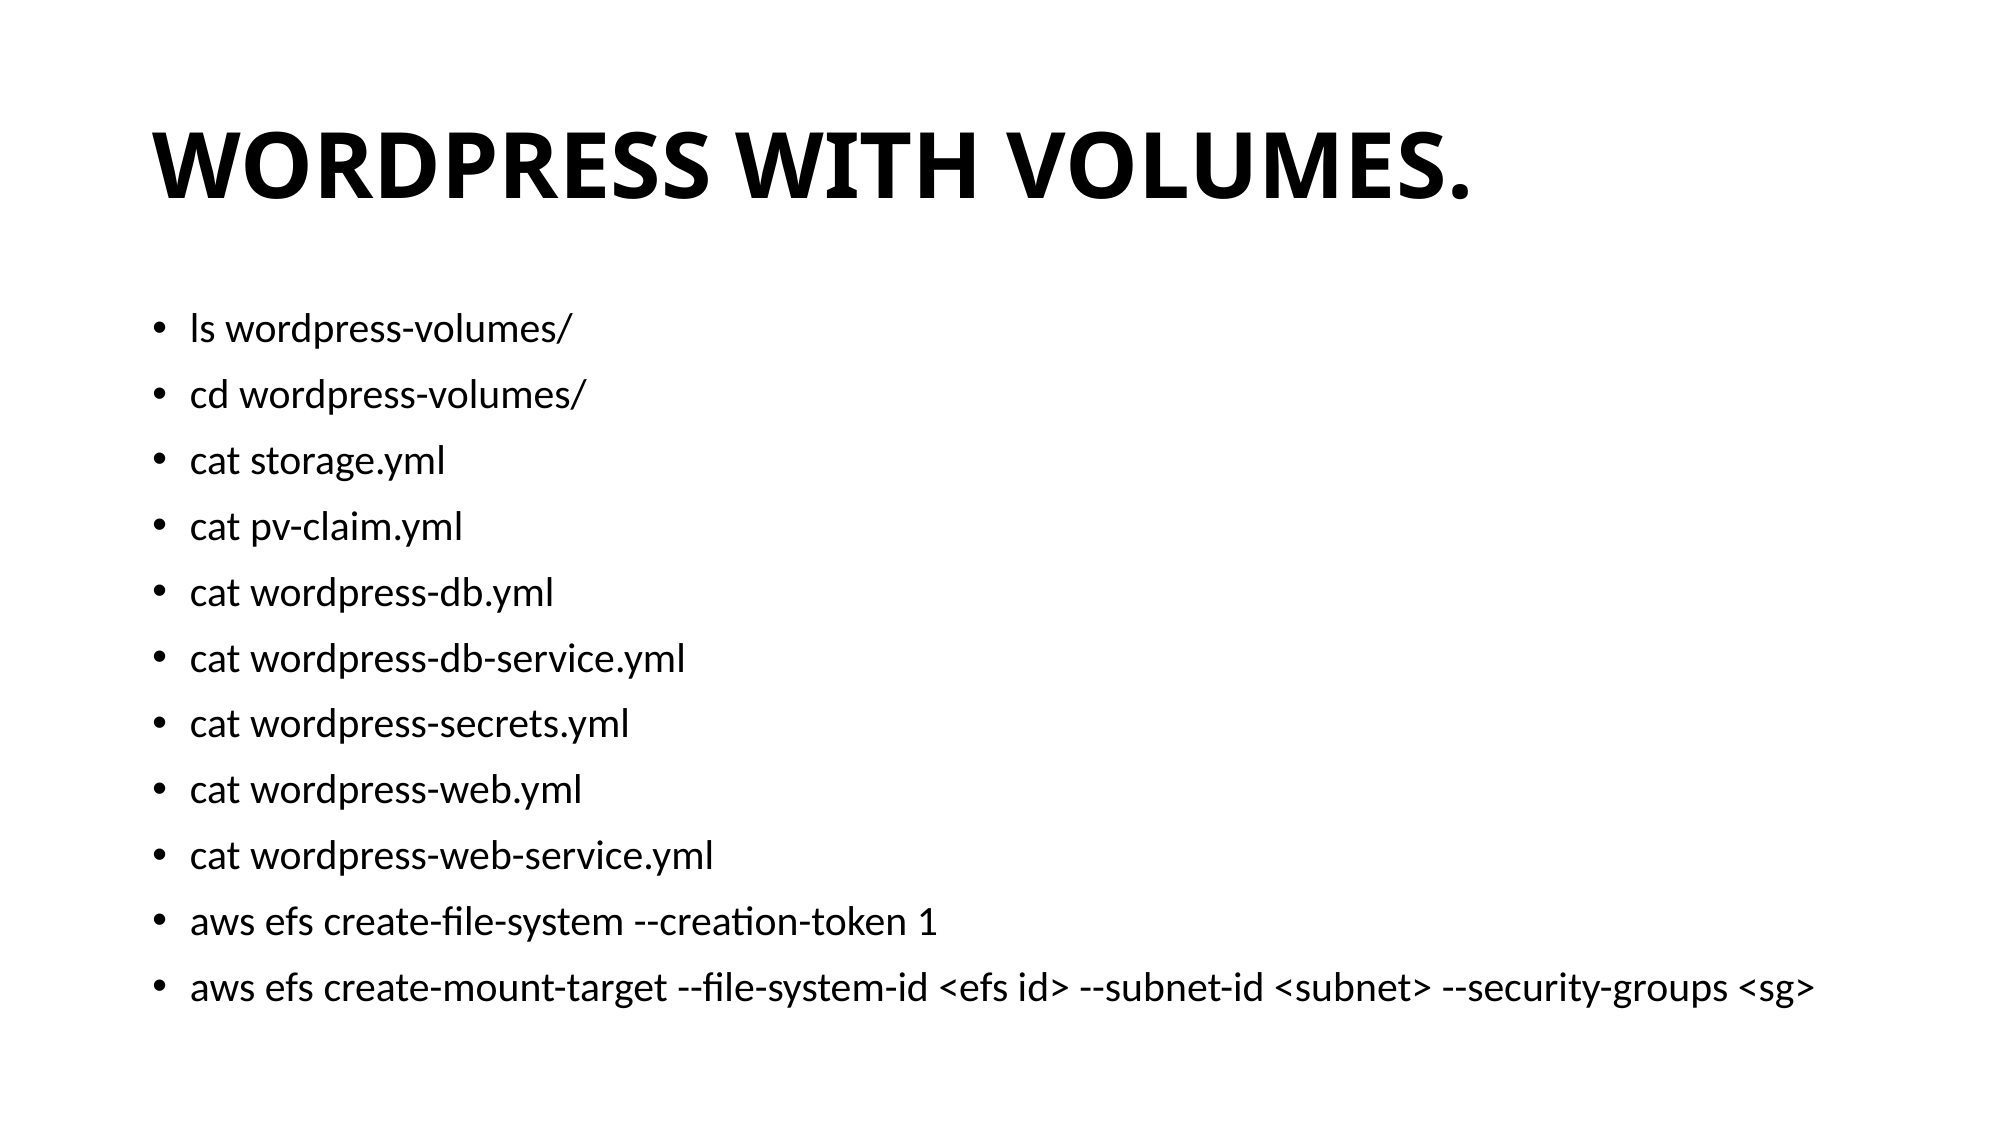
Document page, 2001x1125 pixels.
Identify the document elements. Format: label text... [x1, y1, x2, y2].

title WORDPRESS WITH VOLUMES. [137, 59, 1863, 278]
list ls wordpress-volumes/ cd wordpress-volumes/ cat storage.yml cat pv-claim.yml cat wordpress-db.yml cat wordpress-db-service.yml cat wordpress-secrets.yml cat wordpress-web.yml cat wordpress-web-service.yml aws efs create-file-system --creation-token 1 aws efs create-mount-target --file-system-id <efs id> --subnet-id <subnet> --security-groups <sg> [137, 299, 1863, 1014]
